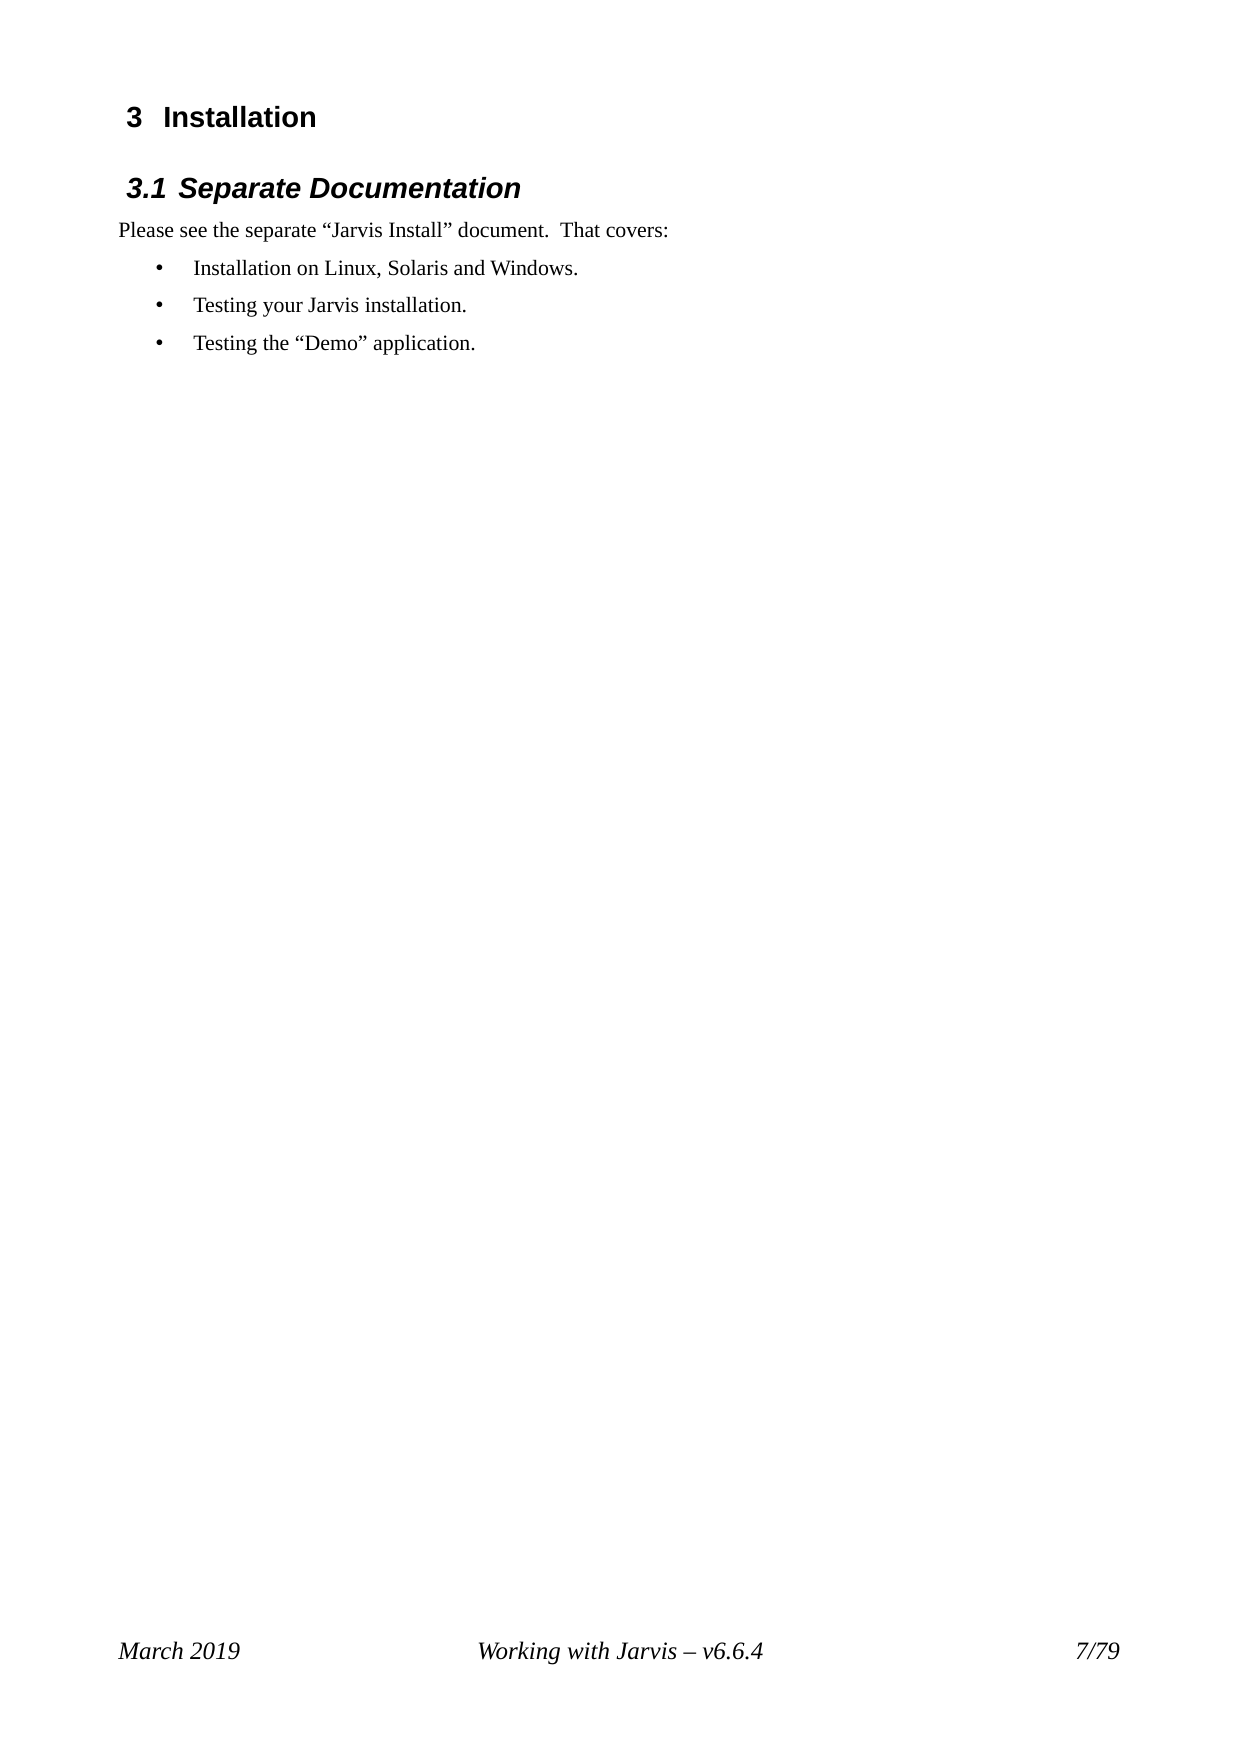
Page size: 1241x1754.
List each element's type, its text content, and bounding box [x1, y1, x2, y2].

list Testing the “Demo” application. [156, 330, 1122, 355]
subtitle Separate Documentation [118, 171, 1122, 204]
subtitle Installation [118, 100, 1122, 133]
list Installation on Linux, Solaris and Windows. [156, 255, 1122, 280]
text Please see the separate “Jarvis Install” document. That covers: [118, 217, 1122, 242]
list Testing your Jarvis installation. [156, 292, 1122, 318]
